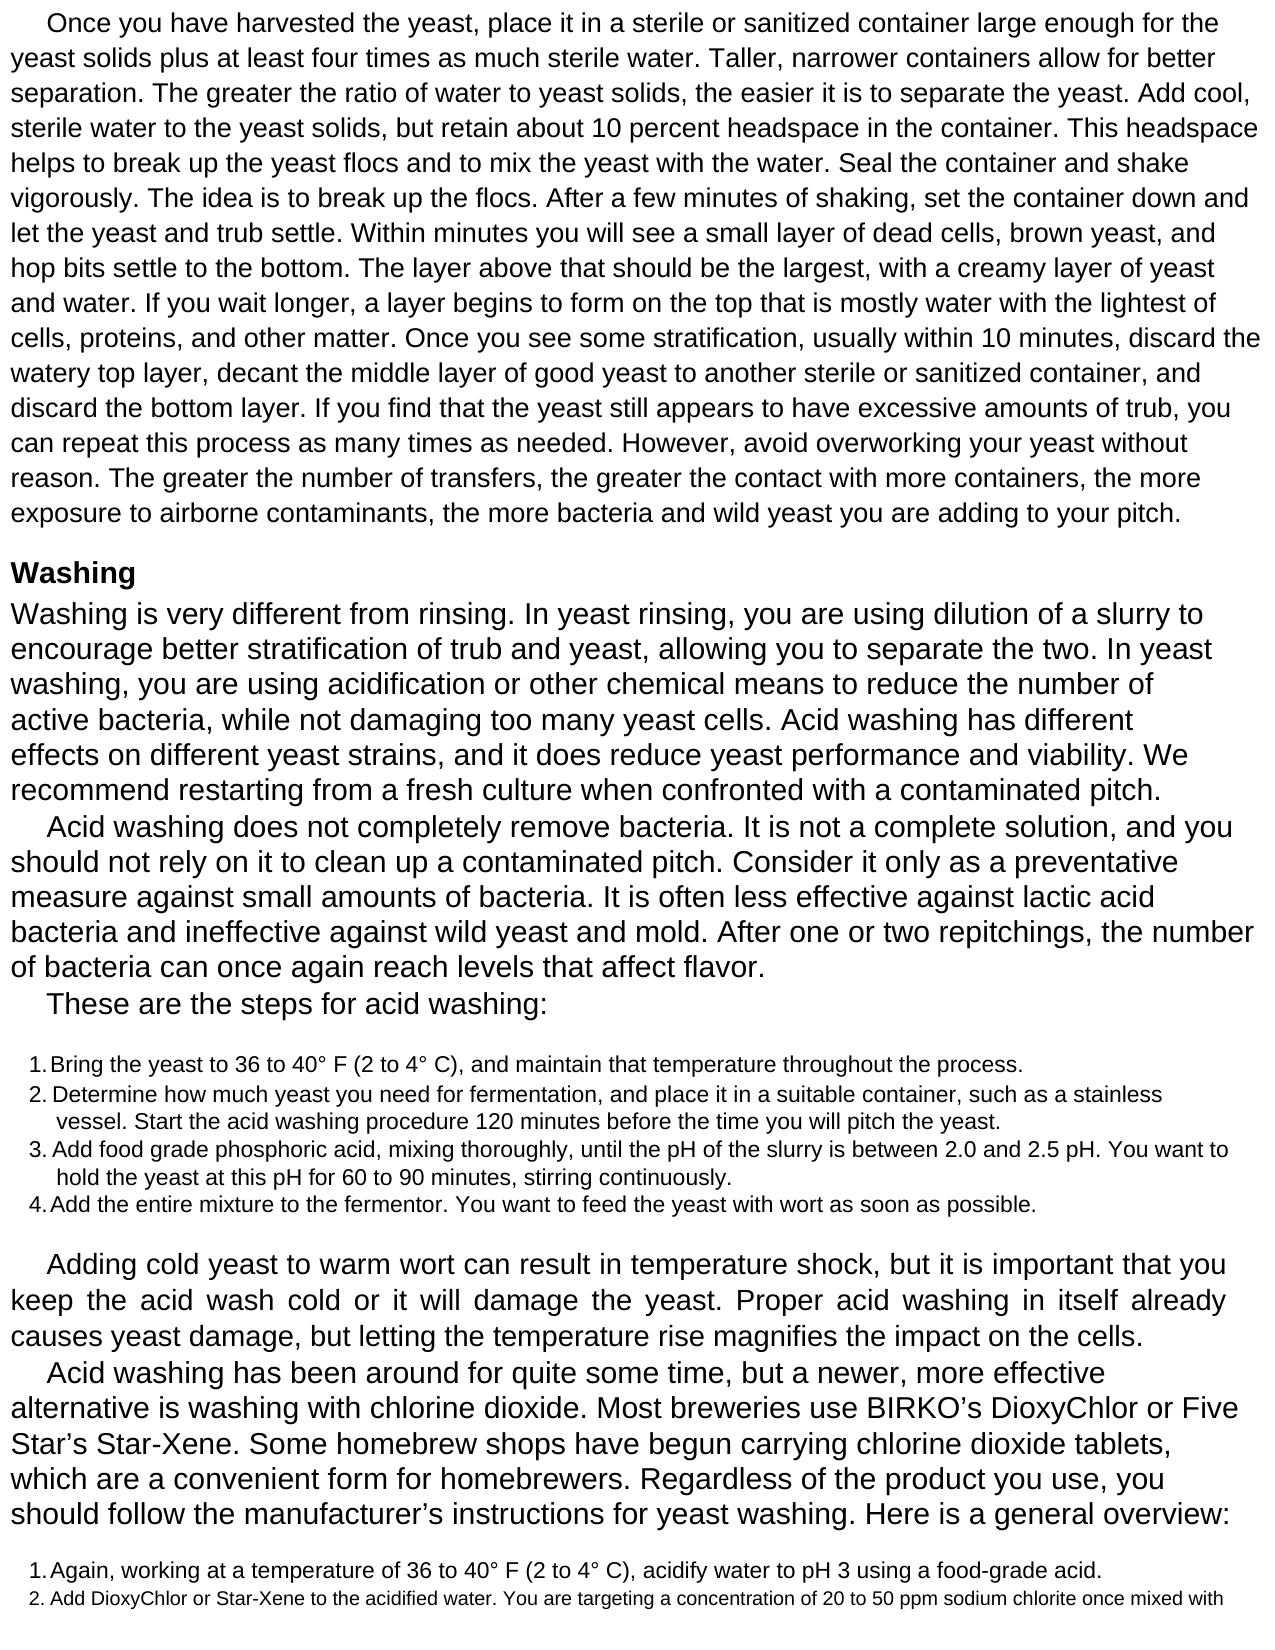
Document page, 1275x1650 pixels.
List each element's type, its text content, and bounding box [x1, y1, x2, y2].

list Determine how much yeast you need for fermentation, and place it in a suitable container, such as a stainless vessel. Start the acid washing procedure 120 minutes before the time you will pitch the yeast. [28, 1081, 1196, 1134]
text Washing [10, 555, 1262, 589]
list Bring the yeast to 36 to 40° F (2 to 4° C), and maintain that temperature throughout the process. [28, 1051, 1262, 1077]
text Acid washing has been around for quite some time, but a newer, more effective alternative is washing with chlorine dioxide. Most breweries use BIRKO’s DioxyChlor or Five Star’s Star-Xene. Some homebrew shops have begun carrying chlorine dioxide tablets, which are a convenient form for homebrewers. Regardless of the product you use, you should follow the manufacturer’s instructions for yeast washing. Here is a general overview: [10, 1355, 1250, 1531]
text Acid washing does not completely remove bacteria. It is not a complete solution, and you should not rely on it to clean up a contaminated pitch. Consider it only as a preventative measure against small amounts of bacteria. It is often less effective against lactic acid bacteria and ineffective against wild yeast and mold. After one or two repitchings, the number of bacteria can once again reach levels that affect flavor. [10, 809, 1262, 984]
text Once you have harvested the yeast, place it in a sterile or sanitized container large enough for the yeast solids plus at least four times as much sterile water. Taller, narrower containers allow for better separation. The greater the ratio of water to yeast solids, the easier it is to separate the yeast. Add cool, sterile water to the yeast solids, but retain about 10 percent headspace in the container. This headspace helps to break up the yeast flocs and to mix the yeast with the water. Seal the container and shake vigorously. The idea is to break up the flocs. After a few minutes of shaking, set the container down and let the yeast and trub settle. Within minutes you will see a small layer of dead cells, brown yeast, and hop bits settle to the bottom. The layer above that should be the largest, with a creamy layer of yeast and water. If you wait longer, a layer begins to form on the top that is mostly water with the lightest of cells, proteins, and other matter. Once you see some stratification, usually within 10 minutes, discard the watery top layer, decant the middle layer of good yeast to another sterile or sanitized container, and discard the bottom layer. If you find that the yeast still appears to have excessive amounts of trub, you can repeat this process as many times as needed. However, avoid overworking your yeast without reason. The greater the number of transfers, the greater the contact with more containers, the more exposure to airborne contaminants, the more bacteria and wild yeast you are adding to your pitch. [10, 7, 1262, 528]
list Add DioxyChlor or Star-Xene to the acidified water. You are targeting a concentration of 20 to 50 ppm sodium chlorite once mixed with [28, 1587, 1262, 1609]
text These are the steps for acid washing: [46, 986, 1262, 1021]
list Add the entire mixture to the fermentor. You want to feed the yeast with wort as soon as possible. [28, 1191, 1262, 1217]
text Washing is very different from rinsing. In yeast rinsing, you are using dilution of a slurry to encourage better stratification of trub and yeast, allowing you to separate the two. In yeast washing, you are using acidification or other chemical means to reduce the number of active bacteria, while not damaging too many yeast cells. Acid washing has different effects on different yeast strains, and it does reduce yeast performance and viability. We recommend restarting from a fresh culture when confronted with a contaminated pitch. [10, 596, 1221, 806]
list Again, working at a temperature of 36 to 40° F (2 to 4° C), acidify water to pH 3 using a food-grade acid. [28, 1557, 1262, 1583]
text Adding cold yeast to warm wort can result in temperature shock, but it is important that you keep the acid wash cold or it will damage the yeast. Proper acid washing in itself already causes yeast damage, but letting the temperature rise magnifies the impact on the cells. [10, 1247, 1229, 1353]
list Add food grade phosphoric acid, mixing thoroughly, until the pH of the slurry is between 2.0 and 2.5 pH. You want to hold the yeast at this pH for 60 to 90 minutes, stirring continuously. [28, 1136, 1262, 1190]
